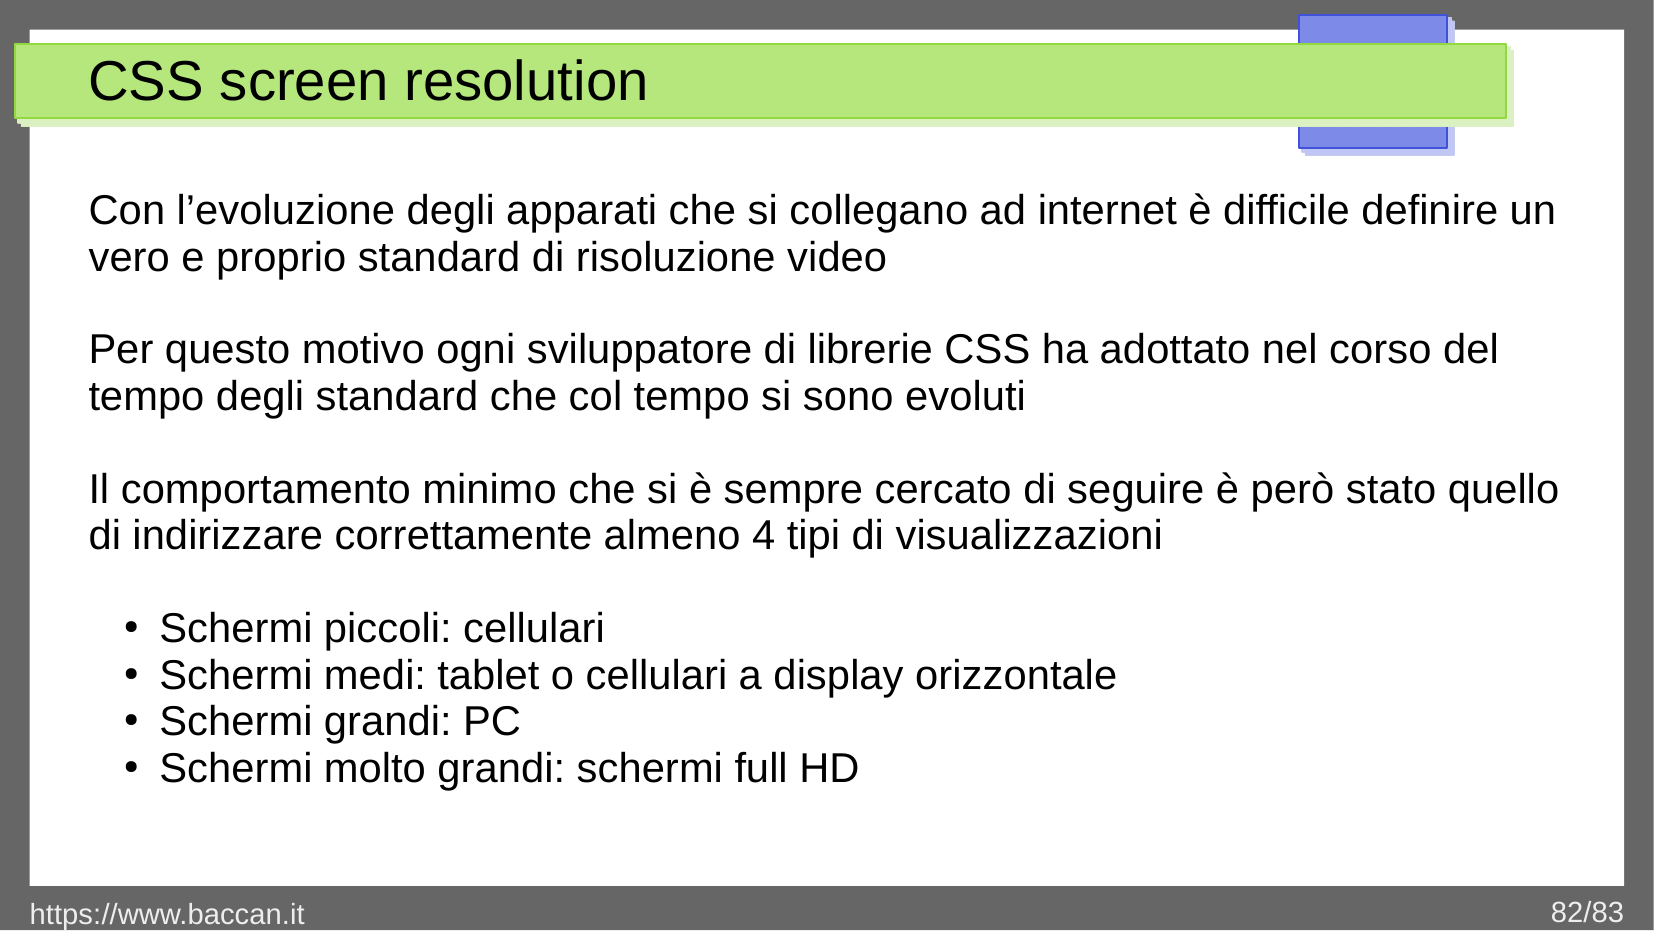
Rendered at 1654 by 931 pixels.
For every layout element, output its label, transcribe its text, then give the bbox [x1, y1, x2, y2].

text_box Con l’evoluzione degli apparati che si collegano ad internet è difficile definire un vero e proprio standard di risoluzione video Per questo motivo ogni sviluppatore di librerie CSS ha adottato nel corso del tempo degli standard che col tempo si sono evoluti Il comportamento minimo che si è sempre cercato di seguire è però stato quello di indirizzare correttamente almeno 4 tipi di visualizzazioni Schermi piccoli: cellulari Schermi medi: tablet o cellulari a display orizzontale Schermi grandi: PC Schermi molto grandi: schermi full HD [88, 186, 1565, 838]
title CSS screen resolution [88, 44, 1506, 119]
